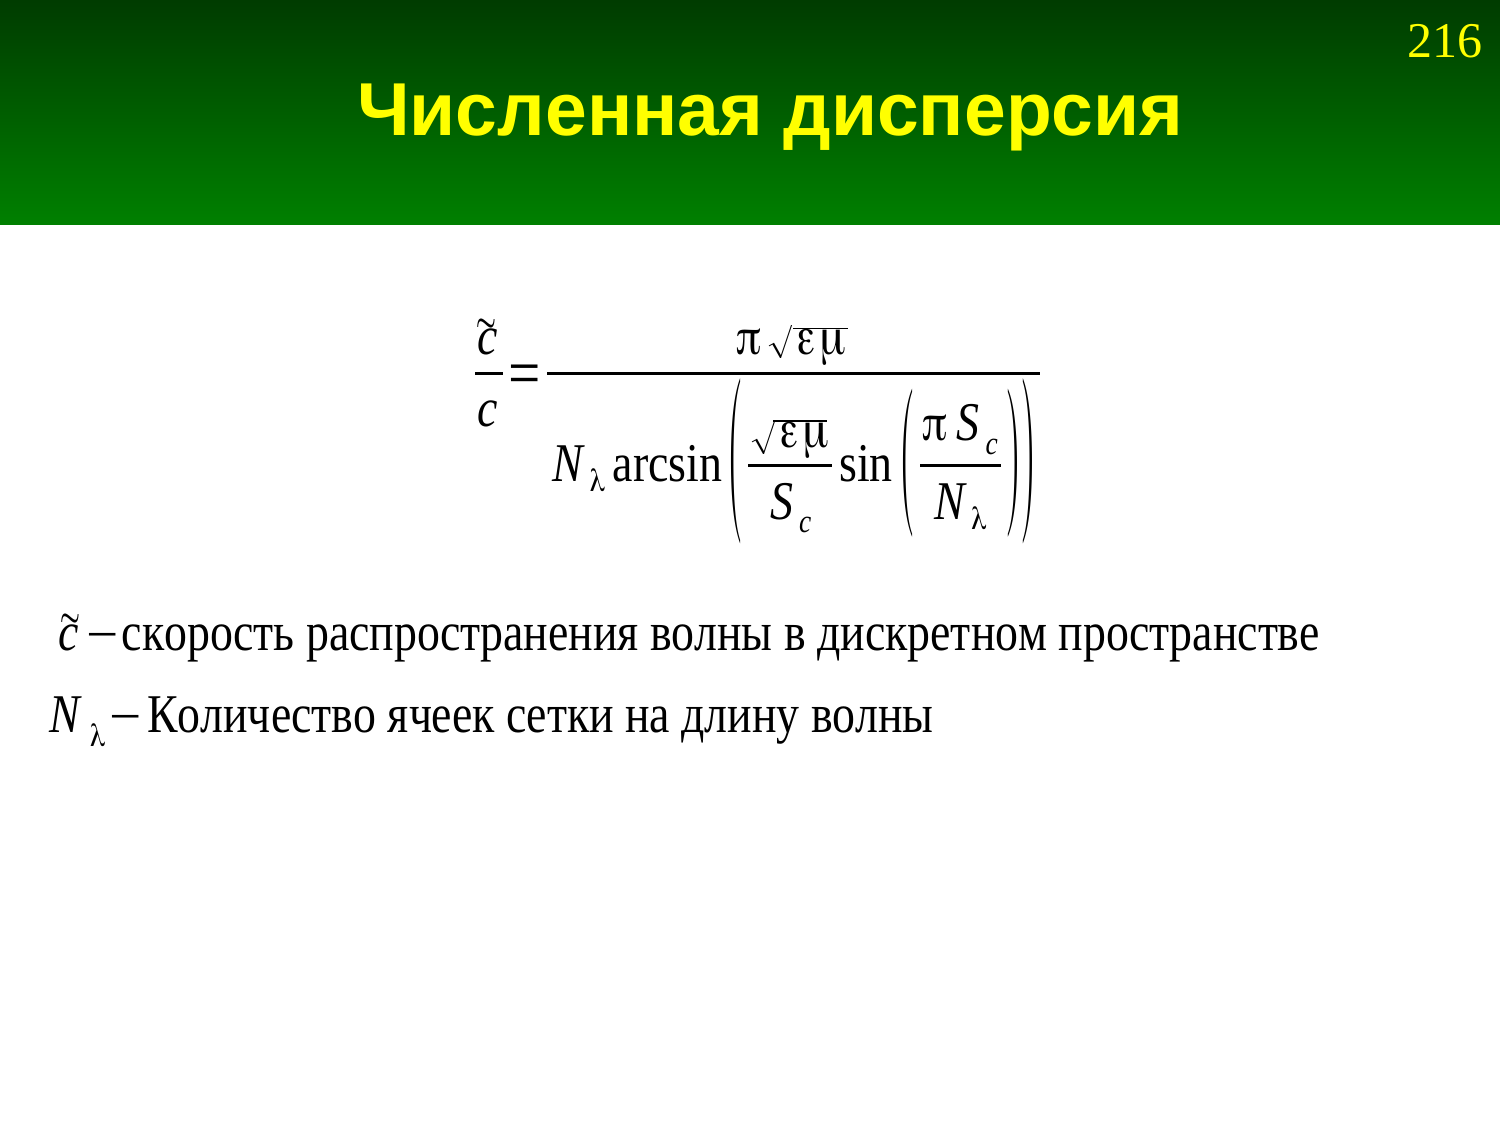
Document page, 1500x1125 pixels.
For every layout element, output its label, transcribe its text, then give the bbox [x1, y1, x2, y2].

title Численная дисперсия [100, 7, 1441, 204]
chart [47, 602, 1331, 664]
chart [460, 307, 1052, 548]
chart [35, 685, 942, 747]
